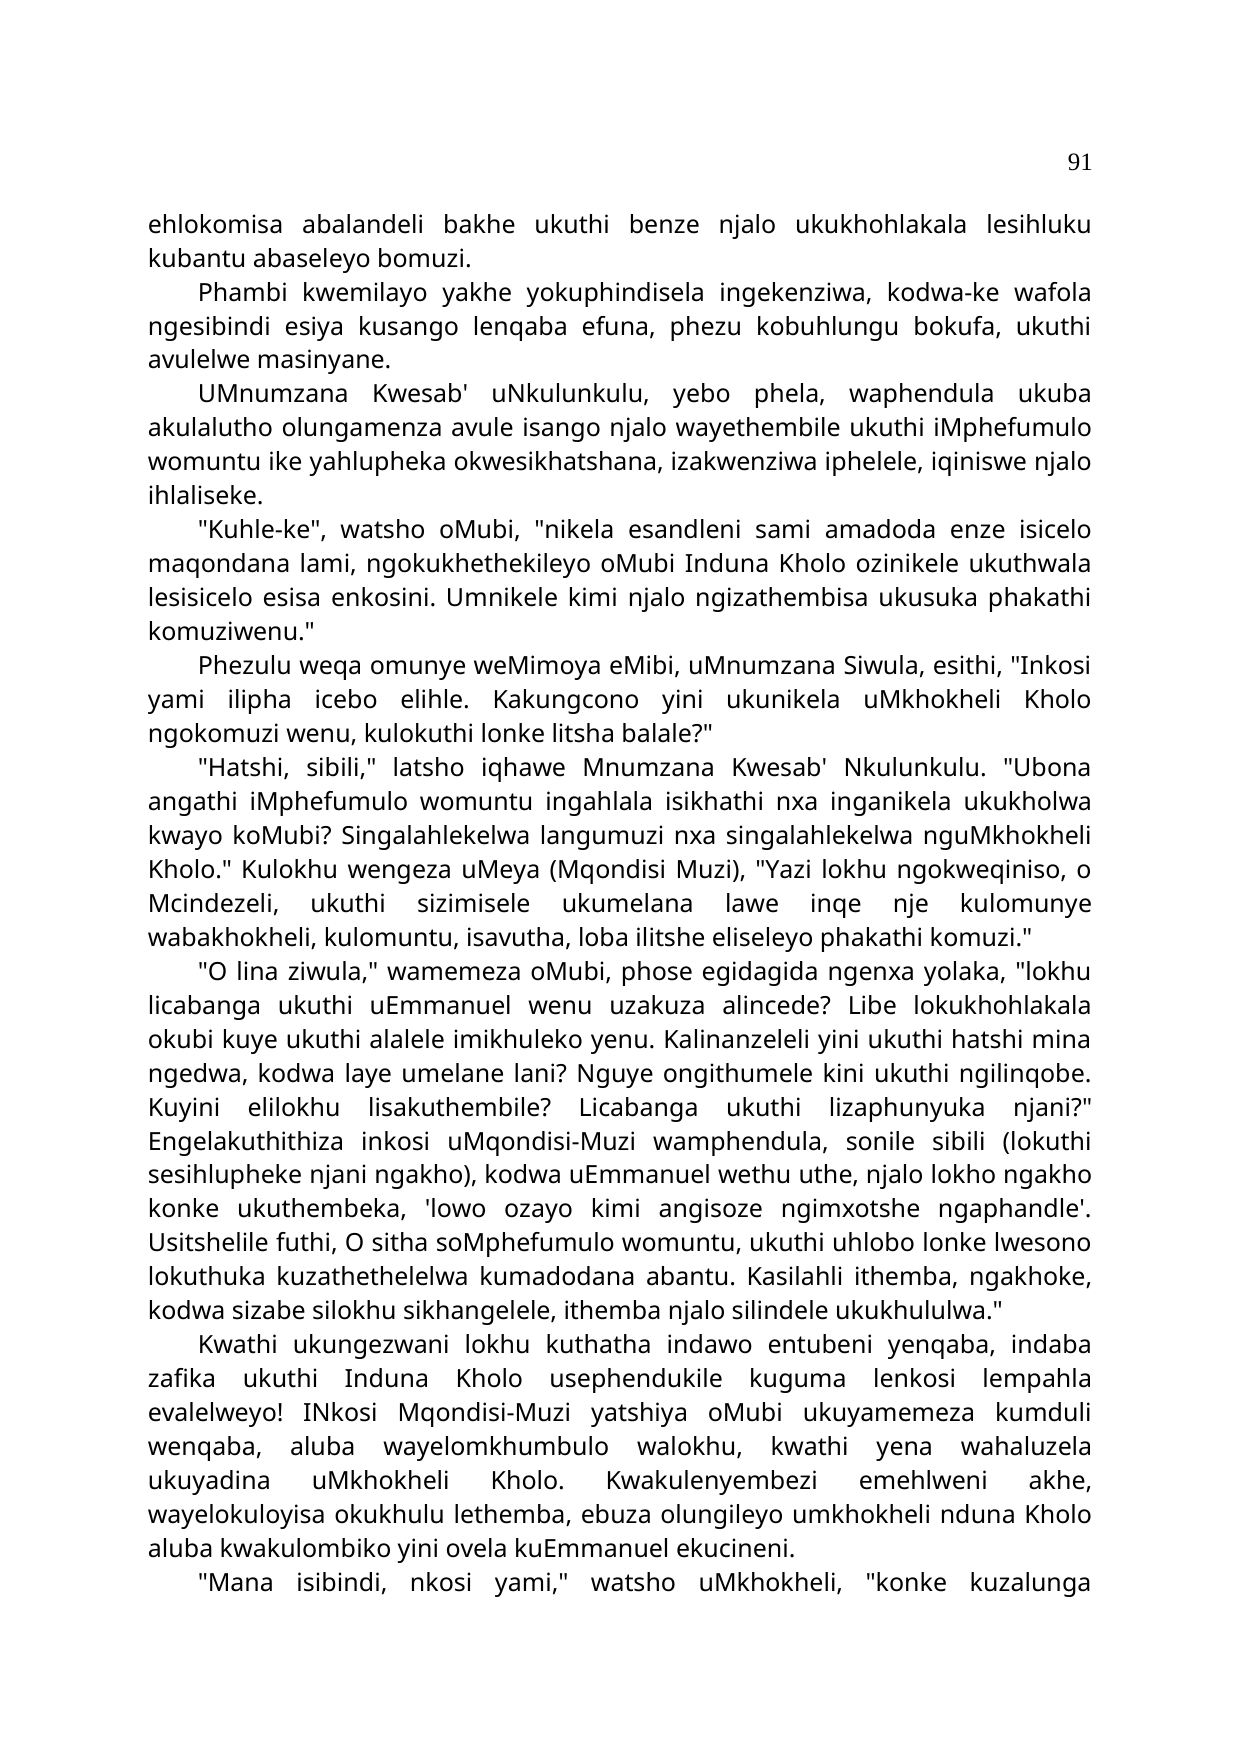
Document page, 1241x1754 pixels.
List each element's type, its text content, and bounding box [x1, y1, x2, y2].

text UMnumzana Kwesab' uNkulunkulu, yebo phela, waphendula ukuba akulalutho olungamenza avule isango njalo wayethembile ukuthi iMphefumulo womuntu ike yahlupheka okwesikhatshana, izakwenziwa iphelele, iqiniswe njalo ihlaliseke. [148, 376, 1093, 512]
text "Hatshi, sibili," latsho iqhawe Mnumzana Kwesab' Nkulunkulu. "Ubona angathi iMphefumulo womuntu ingahlala isikhathi nxa inganikela ukukholwa kwayo koMubi? Singalahlekelwa langumuzi nxa singalahlekelwa nguMkhokheli Kholo." Kulokhu wengeza uMeya (Mqondisi Muzi), "Yazi lokhu ngokweqiniso, o Mcindezeli, ukuthi sizimisele ukumelana lawe inqe nje kulomunye wabakhokheli, kulomuntu, isavutha, loba ilitshe eliseleyo phakathi komuzi." [148, 750, 1093, 954]
text "Mana isibindi, nkosi yami," watsho uMkhokheli, "konke kuzalunga [148, 1565, 1093, 1599]
text Kwathi ukungezwani lokhu kuthatha indawo entubeni yenqaba, indaba zafika ukuthi Induna Kholo usephendukile kuguma lenkosi lempahla evalelweyo! INkosi Mqondisi-Muzi yatshiya oMubi ukuyamemeza kumduli wenqaba, aluba wayelomkhumbulo walokhu, kwathi yena wahaluzela ukuyadina uMkhokheli Kholo. Kwakulenyembezi emehlweni akhe, wayelokuloyisa okukhulu lethemba, ebuza olungileyo umkhokheli nduna Kholo aluba kwakulombiko yini ovela kuEmmanuel ekucineni. [148, 1327, 1093, 1565]
text Phambi kwemilayo yakhe yokuphindisela ingekenziwa, kodwa-ke wafola ngesibindi esiya kusango lenqaba efuna, phezu kobuhlungu bokufa, ukuthi avulelwe masinyane. [148, 274, 1093, 376]
text ehlokomisa abalandeli bakhe ukuthi benze njalo ukukhohlakala lesihluku kubantu abaseleyo bomuzi. [148, 207, 1093, 274]
text "O lina ziwula," wamemeza oMubi, phose egidagida ngenxa yolaka, "lokhu licabanga ukuthi uEmmanuel wenu uzakuza alincede? Libe lokukhohlakala okubi kuye ukuthi alalele imikhuleko yenu. Kalinanzeleli yini ukuthi hatshi mina ngedwa, kodwa laye umelane lani? Nguye ongithumele kini ukuthi ngilinqobe. Kuyini elilokhu lisakuthembile? Licabanga ukuthi lizaphunyuka njani?" Engelakuthithiza inkosi uMqondisi-Muzi wamphendula, sonile sibili (lokuthi sesihlupheke njani ngakho), kodwa uEmmanuel wethu uthe, njalo lokho ngakho konke ukuthembeka, 'lowo ozayo kimi angisoze ngimxotshe ngaphandle'. Usitshelile futhi, O sitha soMphefumulo womuntu, ukuthi uhlobo lonke lwesono lokuthuka kuzathethelelwa kumadodana abantu. Kasilahli ithemba, ngakhoke, kodwa sizabe silokhu sikhangelele, ithemba njalo silindele ukukhululwa." [148, 954, 1093, 1327]
text Phezulu weqa omunye weMimoya eMibi, uMnumzana Siwula, esithi, "Inkosi yami ilipha icebo elihle. Kakungcono yini ukunikela uMkhokheli Kholo ngokomuzi wenu, kulokuthi lonke litsha balale?" [148, 648, 1093, 750]
text "Kuhle-ke", watsho oMubi, "nikela esandleni sami amadoda enze isicelo maqondana lami, ngokukhethekileyo oMubi Induna Kholo ozinikele ukuthwala lesisicelo esisa enkosini. Umnikele kimi njalo ngizathembisa ukusuka phakathi komuziwenu." [148, 512, 1093, 648]
